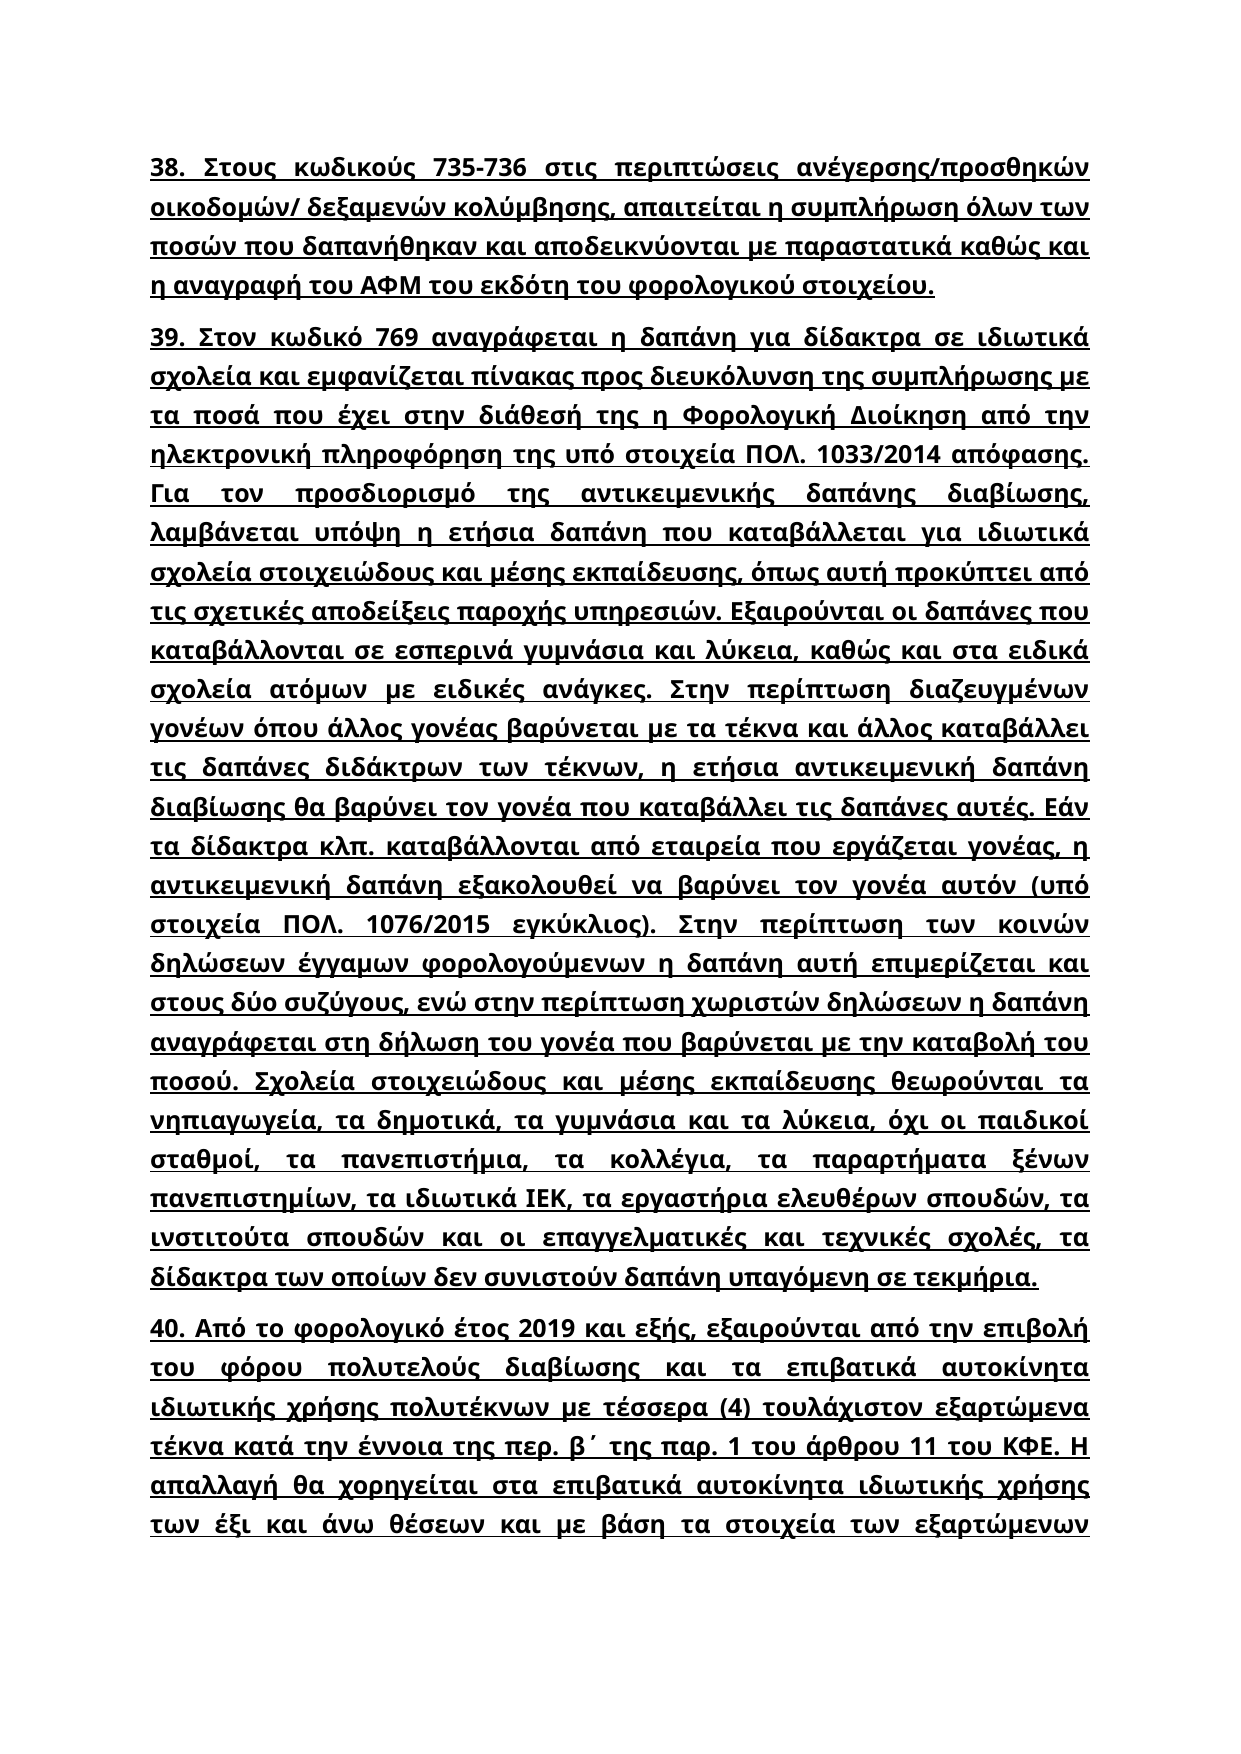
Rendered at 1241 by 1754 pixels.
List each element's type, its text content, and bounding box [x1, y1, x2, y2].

text δίδακτρα των οποίων δεν συνιστούν δαπάνη υπαγόμενη σε τεκμήρια. [150, 1251, 1090, 1293]
text νηπιαγωγεία, τα δημοτικά, τα γυμνάσια και τα λύκεια, όχι οι παιδικοί [150, 1094, 1090, 1131]
text καταβάλλονται σε εσπερινά γυμνάσια και λύκεια, καθώς και στα ειδικά [150, 624, 1090, 661]
text 38. Στους κωδικούς 735-736 στις περιπτώσεις ανέγερσης/προσθηκών [150, 150, 1090, 179]
text πανεπιστημίων, τα ιδιωτικά ΙΕΚ, τα εργαστήρια ελευθέρων σπουδών, τα [150, 1172, 1090, 1210]
text τέκνα κατά την έννοια της περ. β΄ της παρ. 1 του άρθρου 11 του ΚΦΕ. Η [150, 1420, 1090, 1457]
text ιδιωτικής χρήσης πολυτέκνων με τέσσερα (4) τουλάχιστον εξαρτώμενα [150, 1381, 1090, 1418]
text αναγράφεται στη δήλωση του γονέα που βαρύνεται με την καταβολή του [150, 1016, 1090, 1053]
text στοιχεία ΠΟΛ. 1076/2015 εγκύκλιος). Στην περίπτωση των κοινών [150, 898, 1090, 936]
text διαβίωσης θα βαρύνει τον γονέα που καταβάλλει τις δαπάνες αυτές. Εάν [150, 781, 1090, 818]
text ποσού. Σχολεία στοιχειώδους και μέσης εκπαίδευσης θεωρούνται τα [150, 1055, 1090, 1092]
text η αναγραφή του ΑΦΜ του εκδότη του φορολογικού στοιχείου. [150, 259, 1090, 302]
text δηλώσεων έγγαμων φορολογούμενων η δαπάνη αυτή επιμερίζεται και [150, 937, 1090, 975]
text των έξι και άνω θέσεων και με βάση τα στοιχεία των εξαρτώμενων [150, 1498, 1090, 1536]
text ποσών που δαπανήθηκαν και αποδεικνύονται με παραστατικά καθώς και [150, 220, 1090, 257]
text στους δύο συζύγους, ενώ στην περίπτωση χωριστών δηλώσεων η δαπάνη [150, 977, 1090, 1014]
text αντικειμενική δαπάνη εξακολουθεί να βαρύνει τον γονέα αυτόν (υπό [150, 859, 1090, 896]
text οικοδομών/ δεξαμενών κολύμβησης, απαιτείται η συμπλήρωση όλων των [150, 181, 1090, 218]
text τις δαπάνες διδάκτρων των τέκνων, η ετήσια αντικειμενική δαπάνη [150, 742, 1090, 779]
text ινστιτούτα σπουδών και οι επαγγελματικές και τεχνικές σχολές, τα [150, 1212, 1090, 1249]
text του φόρου πολυτελούς διαβίωσης και τα επιβατικά αυτοκίνητα [150, 1342, 1090, 1379]
text τα δίδακτρα κλπ. καταβάλλονται από εταιρεία που εργάζεται γονέας, η [150, 820, 1090, 857]
text τις σχετικές αποδείξεις παροχής υπηρεσιών. Εξαιρούνται οι δαπάνες που [150, 585, 1090, 622]
text λαμβάνεται υπόψη η ετήσια δαπάνη που καταβάλλεται για ιδιωτικά [150, 507, 1090, 544]
text σταθμοί, τα πανεπιστήμια, τα κολλέγια, τα παραρτήματα ξένων [150, 1133, 1090, 1171]
text σχολεία ατόμων με ειδικές ανάγκες. Στην περίπτωση διαζευγμένων [150, 663, 1090, 701]
text Για τον προσδιορισμό της αντικειμενικής δαπάνης διαβίωσης, [150, 467, 1090, 505]
text γονέων όπου άλλος γονέας βαρύνεται με τα τέκνα και άλλος καταβάλλει [150, 702, 1090, 740]
text απαλλαγή θα χορηγείται στα επιβατικά αυτοκίνητα ιδιωτικής χρήσης [150, 1459, 1090, 1496]
text τα ποσά που έχει στην διάθεσή της η Φορολογική Διοίκηση από την [150, 389, 1090, 426]
text σχολεία στοιχειώδους και μέσης εκπαίδευσης, όπως αυτή προκύπτει από [150, 546, 1090, 583]
text σχολεία και εμφανίζεται πίνακας προς διευκόλυνση της συμπλήρωσης με [150, 350, 1090, 387]
text ηλεκτρονική πληροφόρηση της υπό στοιχεία ΠΟΛ. 1033/2014 απόφασης. [150, 428, 1090, 466]
text 39. Στον κωδικό 769 αναγράφεται η δαπάνη για δίδακτρα σε ιδιωτικά [150, 319, 1090, 348]
text 40. Από το φορολογικό έτος 2019 και εξής, εξαιρούνται από την επιβολή [150, 1311, 1090, 1340]
